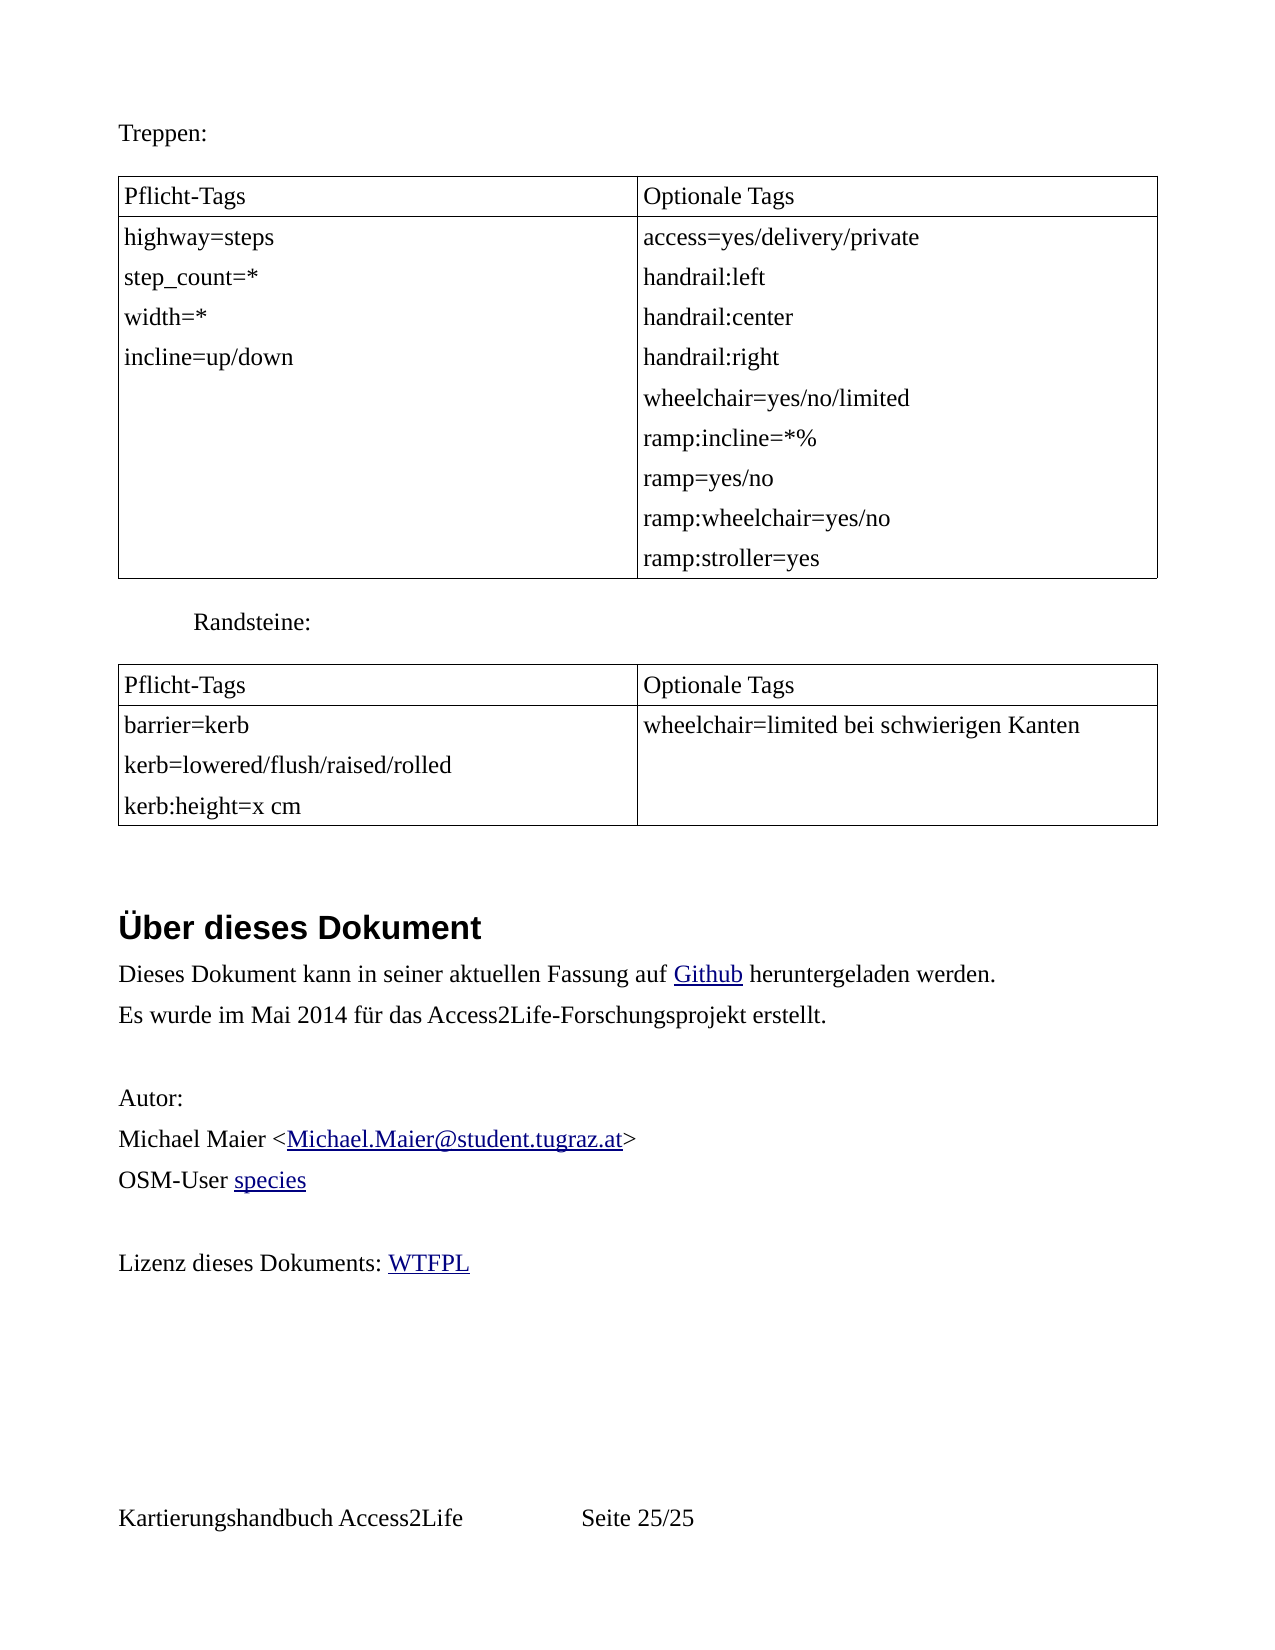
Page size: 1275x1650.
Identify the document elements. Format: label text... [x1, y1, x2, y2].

table_cell access=yes/delivery/private [638, 217, 1157, 256]
text Dieses Dokument kann in seiner aktuellen Fassung auf Github heruntergeladen werden. [118, 959, 1157, 988]
table_cell ramp:stroller=yes [638, 538, 1157, 578]
table_cell wheelchair=yes/no/limited [638, 377, 1157, 417]
table_cell kerb=lowered/flush/raised/rolled [119, 745, 637, 785]
table_cell [119, 538, 637, 578]
text Es wurde im Mai 2014 für das Access2Life-Forschungsprojekt erstellt. [118, 1000, 1157, 1029]
table_cell [638, 785, 1157, 825]
table_cell [119, 417, 637, 457]
table_cell incline=up/down [119, 337, 637, 377]
table_cell handrail:left [638, 256, 1157, 296]
table_cell ramp=yes/no [638, 457, 1157, 497]
table_cell ramp:wheelchair=yes/no [638, 498, 1157, 538]
table_cell handrail:right [638, 337, 1157, 377]
table_cell handrail:center [638, 296, 1157, 337]
text Treppen: [118, 118, 1157, 147]
table_header Pflicht-Tags [119, 665, 637, 704]
text Michael Maier <Michael.Maier@student.tugraz.at> [118, 1124, 1157, 1153]
table_header Pflicht-Tags [119, 177, 637, 216]
table_cell width=* [119, 296, 637, 337]
subtitle Über dieses Dokument [118, 908, 1157, 947]
text Autor: [118, 1083, 1157, 1112]
table_cell [119, 377, 637, 417]
table_cell [119, 457, 637, 497]
table_cell step_count=* [119, 256, 637, 296]
table_cell kerb:height=x cm [119, 785, 637, 825]
text Lizenz dieses Dokuments: WTFPL [118, 1248, 1157, 1277]
table_header Optionale Tags [638, 665, 1157, 704]
table_cell wheelchair=limited bei schwierigen Kanten [638, 706, 1157, 745]
table_cell [638, 745, 1157, 785]
table_cell [119, 498, 637, 538]
table_cell ramp:incline=*% [638, 417, 1157, 457]
text OSM-User species [118, 1165, 1157, 1194]
table_header Optionale Tags [638, 177, 1157, 216]
table_cell highway=steps [119, 217, 637, 256]
text Randsteine: [118, 607, 1157, 636]
table_cell barrier=kerb [119, 706, 637, 745]
